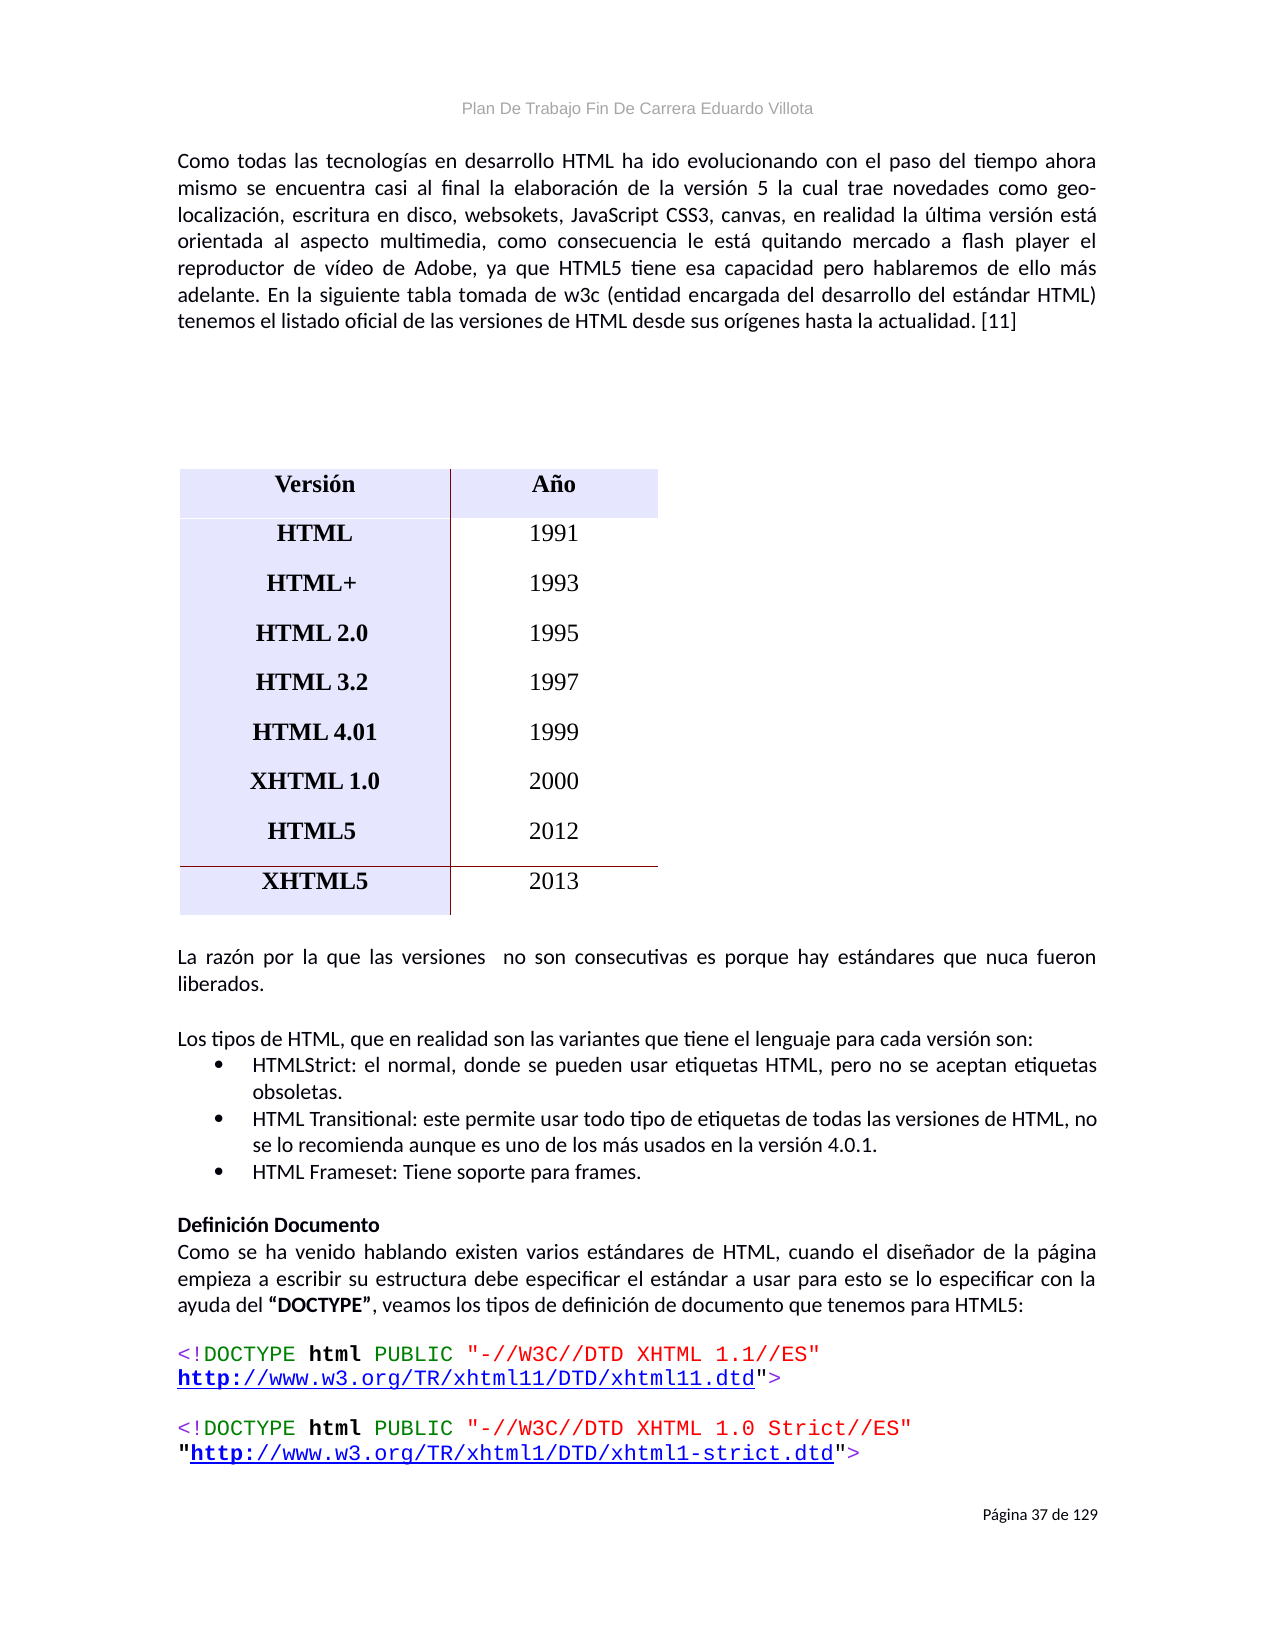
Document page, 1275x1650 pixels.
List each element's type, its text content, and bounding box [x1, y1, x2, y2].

table_cell HTML 3.2 [180, 667, 450, 717]
text Como se ha venido hablando existen varios estándares de HTML, cuando el diseñador de la página empieza a escribir su estructura debe especificar el estándar a usar para esto se lo especificar con la ayuda del “DOCTYPE”, veamos los tipos de definición de documento que tenemos para HTML5: [177, 1238, 1098, 1318]
table_cell 1995 [451, 618, 658, 667]
text <!DOCTYPE html PUBLIC "-//W3C//DTD XHTML 1.1//ES" http://www.w3.org/TR/xhtml11/DTD/xhtml11.dtd"> [177, 1343, 1098, 1392]
table_cell 1993 [451, 568, 658, 618]
table_cell 2013 [451, 867, 658, 915]
table_cell 1999 [451, 717, 658, 766]
list HTMLStrict: el normal, donde se pueden usar etiquetas HTML, pero no se aceptan etiquetas obsoletas. [215, 1051, 1098, 1105]
table_header Versión [180, 469, 450, 518]
text <!DOCTYPE html PUBLIC "-//W3C//DTD XHTML 1.0 Strict//ES" "http://www.w3.org/TR/xhtml1/DTD/xhtml1-strict.dtd"> [177, 1417, 1098, 1467]
text Los tipos de HTML, que en realidad son las variantes que tiene el lenguaje para cada versión son: [177, 1025, 1098, 1051]
table_header Año [451, 469, 658, 518]
list HTML Transitional: este permite usar todo tipo de etiquetas de todas las versiones de HTML, no se lo recomienda aunque es uno de los más usados en la versión 4.0.1. [215, 1105, 1098, 1158]
table_cell HTML5 [180, 816, 450, 866]
table_cell XHTML5 [180, 867, 450, 915]
text Como todas las tecnologías en desarrollo HTML ha ido evolucionando con el paso del tiempo ahora mismo se encuentra casi al final la elaboración de la versión 5 la cual trae novedades como geo-localización, escritura en disco, websokets, JavaScript CSS3, canvas, en realidad la última versión está orientada al aspecto multimedia, como consecuencia le está quitando mercado a flash player el reproductor de vídeo de Adobe, ya que HTML5 tiene esa capacidad pero hablaremos de ello más adelante. En la siguiente tabla tomada de w3c (entidad encargada del desarrollo del estándar HTML) tenemos el listado oficial de las versiones de HTML desde sus orígenes hasta la actualidad. [11] [177, 148, 1098, 334]
list HTML Frameset: Tiene soporte para frames. [215, 1158, 1098, 1185]
table_cell 1997 [451, 667, 658, 717]
text La razón por la que las versiones no son consecutivas es porque hay estándares que nuca fueron liberados. [177, 943, 1098, 997]
table_cell HTML+ [180, 568, 450, 618]
table_cell HTML [180, 519, 450, 568]
table_cell XHTML 1.0 [180, 766, 450, 816]
table_cell 1991 [451, 519, 658, 568]
list Definición Documento [177, 1211, 1098, 1238]
table_cell HTML 2.0 [180, 618, 450, 667]
table_cell 2012 [451, 816, 658, 866]
table_cell HTML 4.01 [180, 717, 450, 766]
table_cell 2000 [451, 766, 658, 816]
